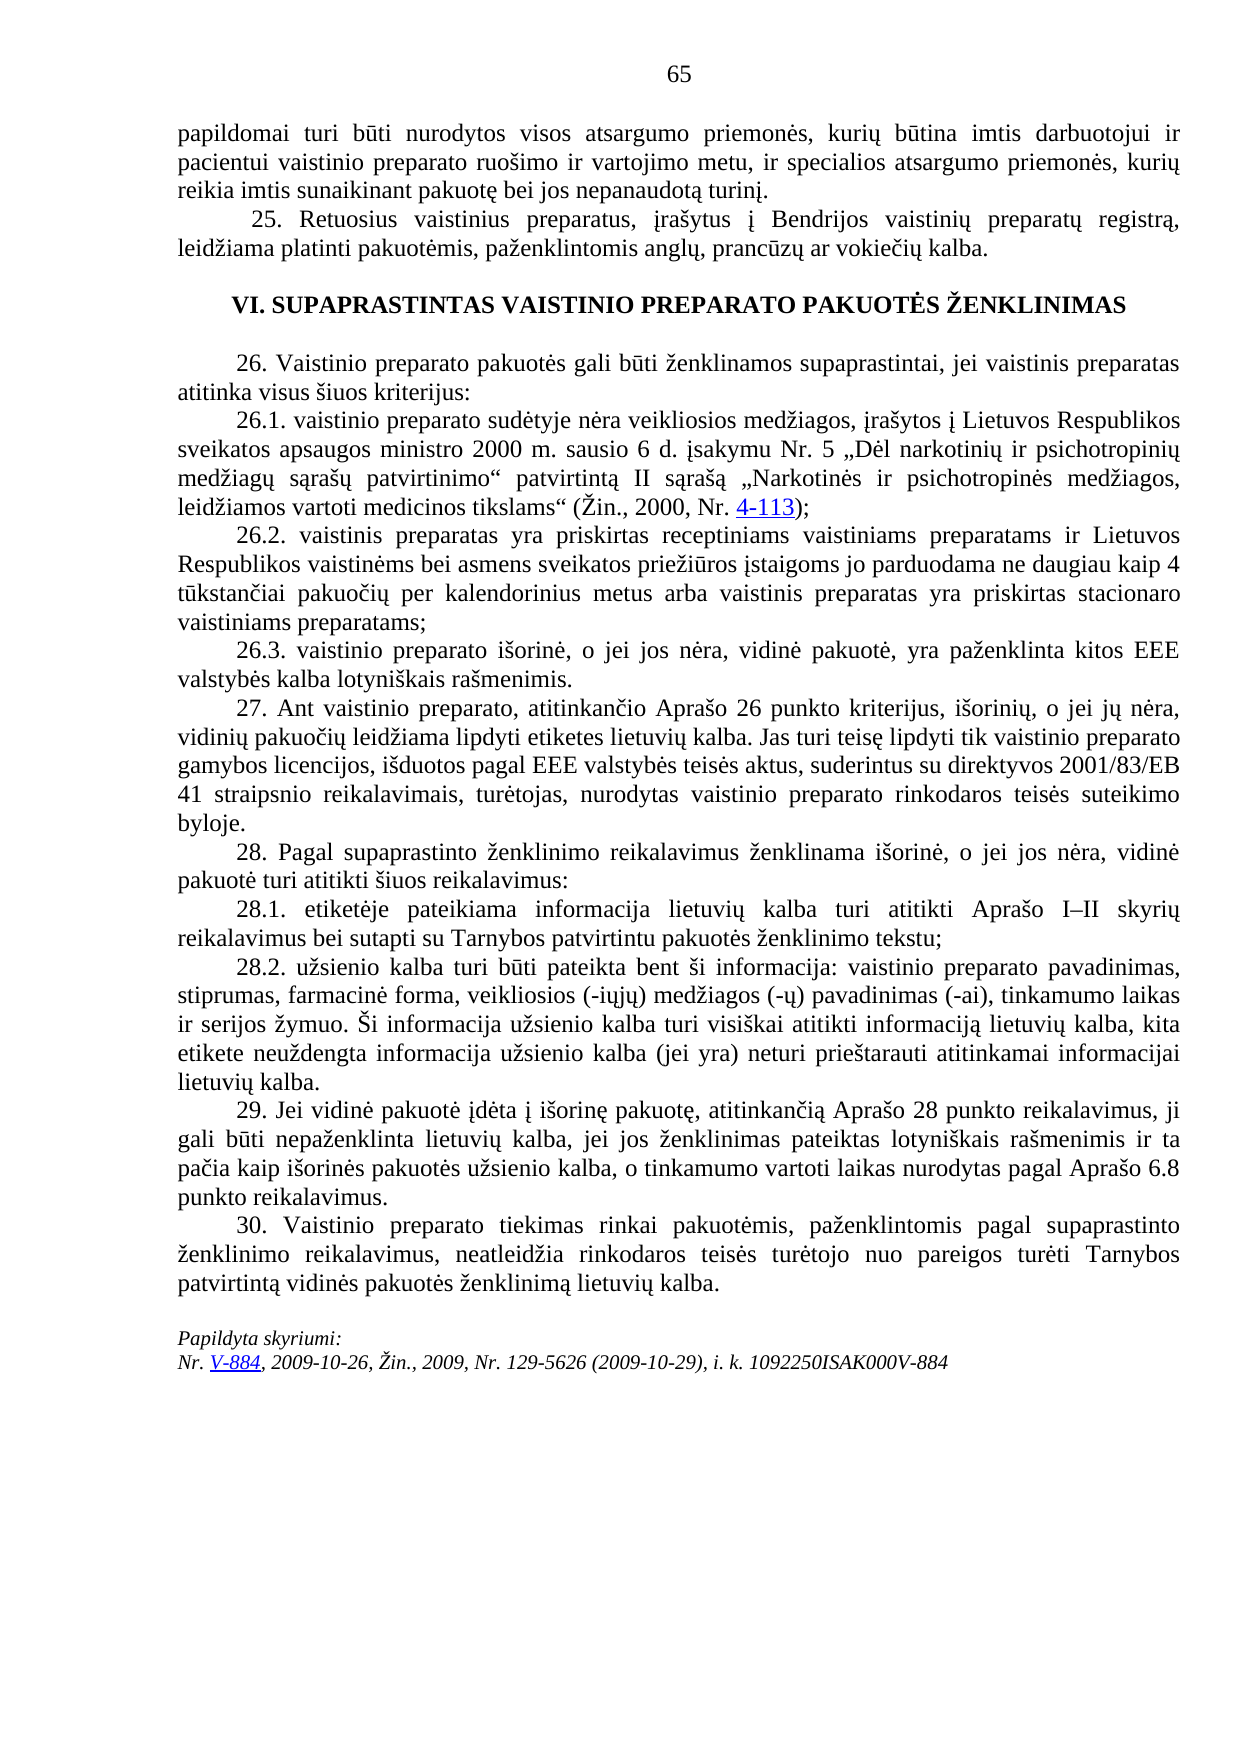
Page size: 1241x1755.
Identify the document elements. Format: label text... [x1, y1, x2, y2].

text 28.1. etiketėje pateikiama informacija lietuvių kalba turi atitikti Aprašo I–II skyrių reikalavimus bei sutapti su Tarnybos patvirtintu pakuotės ženklinimo tekstu; [177, 894, 1181, 952]
text 26. Vaistinio preparato pakuotės gali būti ženklinamos supaprastintai, jei vaistinis preparatas atitinka visus šiuos kriterijus: [177, 348, 1181, 406]
text 25. Retuosius vaistinius preparatus, įrašytus į Bendrijos vaistinių preparatų registrą, leidžiama platinti pakuotėmis, paženklintomis anglų, prancūzų ar vokiečių kalba. [177, 204, 1181, 262]
text 30. Vaistinio preparato tiekimas rinkai pakuotėmis, paženklintomis pagal supaprastinto ženklinimo reikalavimus, neatleidžia rinkodaros teisės turėtojo nuo pareigos turėti Tarnybos patvirtintą vidinės pakuotės ženklinimą lietuvių kalba. [177, 1211, 1181, 1297]
text 28.2. užsienio kalba turi būti pateikta bent ši informacija: vaistinio preparato pavadinimas, stiprumas, farmacinė forma, veikliosios (-iųjų) medžiagos (-ų) pavadinimas (-ai), tinkamumo laikas ir serijos žymuo. Ši informacija užsienio kalba turi visiškai atitikti informaciją lietuvių kalba, kita etikete neuždengta informacija užsienio kalba (jei yra) neturi prieštarauti atitinkamai informacijai lietuvių kalba. [177, 952, 1181, 1096]
text Nr. V-884, 2009-10-26, Žin., 2009, Nr. 129-5626 (2009-10-29), i. k. 1092250ISAK000V-884 [177, 1350, 1181, 1374]
text 27. Ant vaistinio preparato, atitinkančio Aprašo 26 punkto kriterijus, išorinių, o jei jų nėra, vidinių pakuočių leidžiama lipdyti etiketes lietuvių kalba. Jas turi teisę lipdyti tik vaistinio preparato gamybos licencijos, išduotos pagal EEE valstybės teisės aktus, suderintus su direktyvos 2001/83/EB 41 straipsnio reikalavimais, turėtojas, nurodytas vaistinio preparato rinkodaros teisės suteikimo byloje. [177, 693, 1181, 837]
text 29. Jei vidinė pakuotė įdėta į išorinę pakuotę, atitinkančią Aprašo 28 punkto reikalavimus, ji gali būti nepaženklinta lietuvių kalba, jei jos ženklinimas pateiktas lotyniškais rašmenimis ir ta pačia kaip išorinės pakuotės užsienio kalba, o tinkamumo vartoti laikas nurodytas pagal Aprašo 6.8 punkto reikalavimus. [177, 1096, 1181, 1211]
text VI. SUPAPRASTINTAS VAISTINIO PREPARATO PAKUOTĖS ŽENKLINIMAS [177, 291, 1181, 319]
text 26.3. vaistinio preparato išorinė, o jei jos nėra, vidinė pakuotė, yra paženklinta kitos EEE valstybės kalba lotyniškais rašmenimis. [177, 636, 1181, 693]
text Papildyta skyriumi: [177, 1326, 1181, 1350]
text papildomai turi būti nurodytos visos atsargumo priemonės, kurių būtina imtis darbuotojui ir pacientui vaistinio preparato ruošimo ir vartojimo metu, ir specialios atsargumo priemonės, kurių reikia imtis sunaikinant pakuotę bei jos nepanaudotą turinį. [177, 118, 1181, 204]
text 28. Pagal supaprastinto ženklinimo reikalavimus ženklinama išorinė, o jei jos nėra, vidinė pakuotė turi atitikti šiuos reikalavimus: [177, 837, 1181, 894]
text 26.2. vaistinis preparatas yra priskirtas receptiniams vaistiniams preparatams ir Lietuvos Respublikos vaistinėms bei asmens sveikatos priežiūros įstaigoms jo parduodama ne daugiau kaip 4 tūkstančiai pakuočių per kalendorinius metus arba vaistinis preparatas yra priskirtas stacionaro vaistiniams preparatams; [177, 521, 1181, 636]
text 26.1. vaistinio preparato sudėtyje nėra veikliosios medžiagos, įrašytos į Lietuvos Respublikos sveikatos apsaugos ministro 2000 m. sausio 6 d. įsakymu Nr. 5 „Dėl narkotinių ir psichotropinių medžiagų sąrašų patvirtinimo“ patvirtintą II sąrašą „Narkotinės ir psichotropinės medžiagos, leidžiamos vartoti medicinos tikslams“ (Žin., 2000, Nr. 4-113); [177, 406, 1181, 521]
